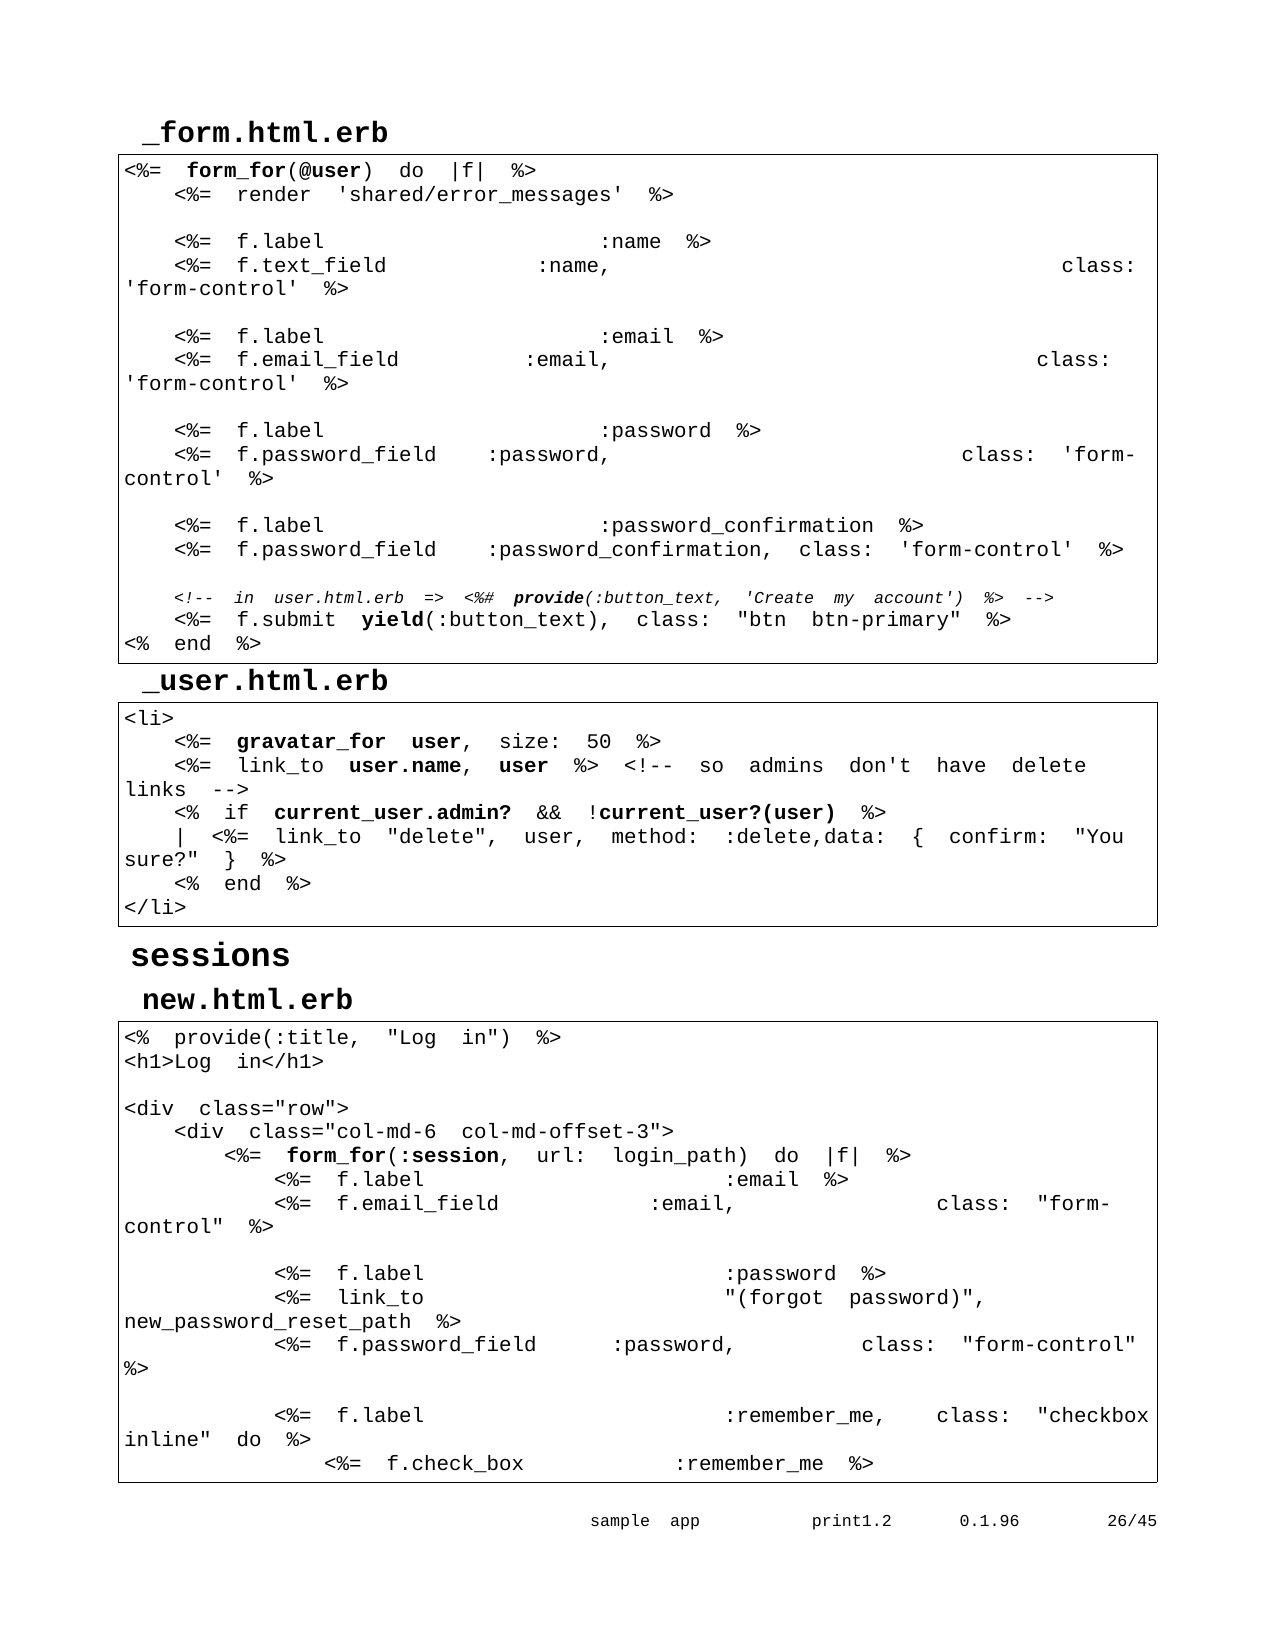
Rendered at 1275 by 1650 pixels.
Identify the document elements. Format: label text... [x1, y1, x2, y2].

subtitle _form.html.erb [142, 118, 1157, 151]
subtitle _user.html.erb [142, 666, 1157, 699]
subtitle sessions [130, 938, 1157, 976]
table_header <li> <%= gravatar_for user, size: 50 %> <%= link_to user.name, user %> <!-- so admins don't have delete links --> <% if current_user.admin? && !current_user?(user) %> | <%= link_to "delete", user, method: :delete,data: { confirm: "You sure?" } %> <% end %> </li> [119, 703, 1157, 926]
table_header <% provide(:title, "Log in") %> <h1>Log in</h1> <div class="row"> <div class="col-md-6 col-md-offset-3"> <%= form_for(:session, url: login_path) do |f| %> <%= f.label :email %> <%= f.email_field :email, class: "form-control" %> <%= f.label :password %> <%= link_to "(forgot password)", new_password_reset_path %> <%= f.password_field :password, class: "form-control" %> <%= f.label :remember_me, class: "checkbox inline" do %> <%= f.check_box :remember_me %> [119, 1022, 1157, 1482]
subtitle new.html.erb [142, 985, 1157, 1018]
table_header <%= form_for(@user) do |f| %> <%= render 'shared/error_messages' %> <%= f.label :name %> <%= f.text_field :name, class: 'form-control' %> <%= f.label :email %> <%= f.email_field :email, class: 'form-control' %> <%= f.label :password %> <%= f.password_field :password, class: 'form-control' %> <%= f.label :password_confirmation %> <%= f.password_field :password_confirmation, class: 'form-control' %> <!-- in user.html.erb => <%# provide(:button_text, 'Create my account') %> --> <%= f.submit yield(:button_text), class: "btn btn-primary" %> <% end %> [119, 155, 1157, 662]
